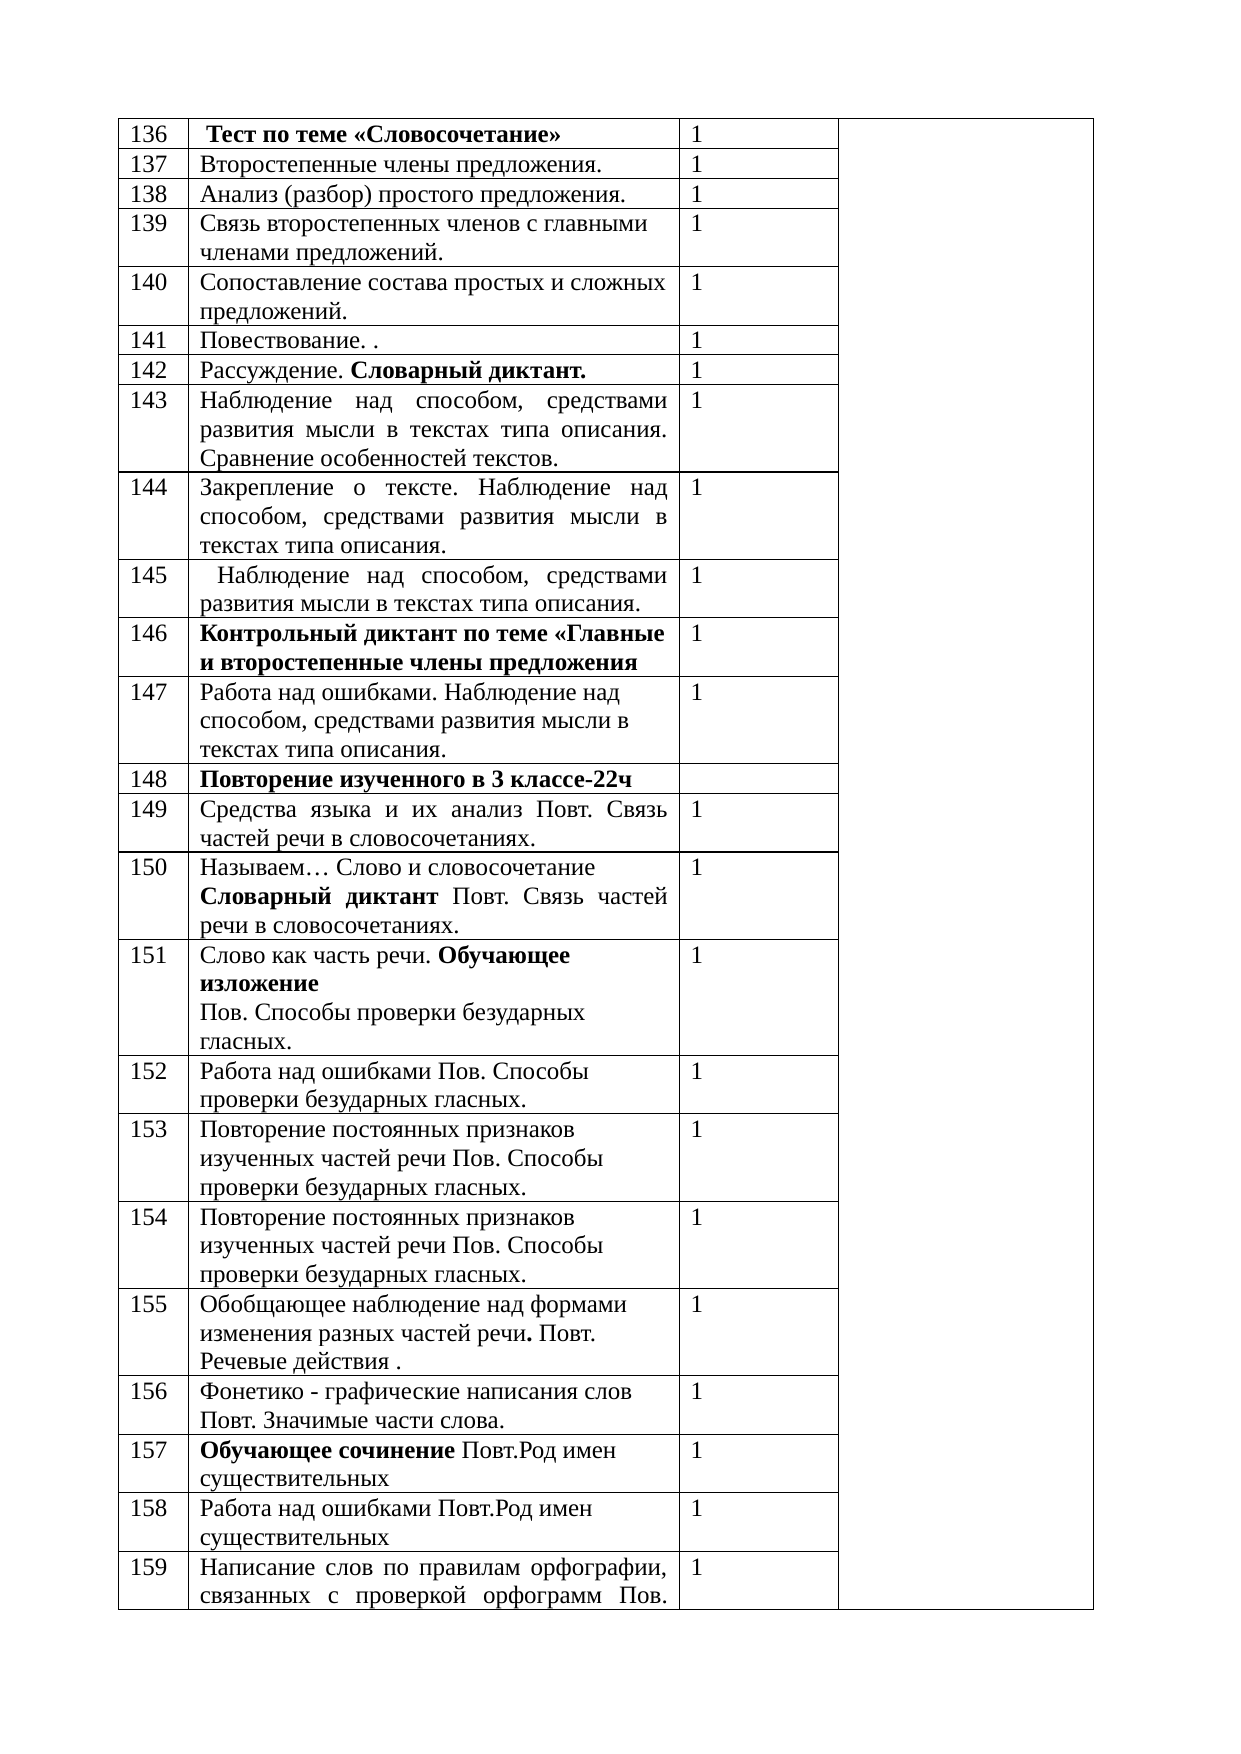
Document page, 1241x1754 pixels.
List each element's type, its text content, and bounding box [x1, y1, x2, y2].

table_cell 1 [680, 618, 838, 676]
table_cell 152 [119, 1056, 188, 1113]
table_cell 156 [119, 1376, 188, 1434]
table_cell Повторение изученного в 3 классе-22ч [189, 764, 679, 793]
table_cell 146 [119, 618, 188, 676]
table_cell Второстепенные члены предложения. [189, 149, 679, 178]
table_cell 144 [119, 473, 188, 559]
table_cell 1 [680, 1114, 838, 1201]
table_cell 1 [680, 326, 838, 354]
table_cell 1 [680, 940, 838, 1055]
table_cell 136 [119, 119, 188, 148]
table_cell 155 [119, 1289, 188, 1375]
table_cell 1 [680, 1435, 838, 1492]
table_cell 1 [680, 385, 838, 471]
table_cell 1 [680, 119, 838, 148]
table_cell Наблюдение над способом, средствами развития мысли в текстах типа описания. Сравнение особенностей текстов. [189, 385, 679, 471]
table_cell [839, 119, 1093, 1609]
table_cell 147 [119, 677, 188, 763]
table_cell Тест по теме «Словосочетание» [189, 119, 679, 148]
table_cell 1 [680, 853, 838, 939]
table_cell Наблюдение над способом, средствами развития мысли в текстах типа описания. [189, 560, 679, 617]
table_cell 154 [119, 1202, 188, 1288]
table_cell 142 [119, 355, 188, 384]
table_cell 149 [119, 794, 188, 851]
table_cell 151 [119, 940, 188, 1055]
table_cell 157 [119, 1435, 188, 1492]
table_cell 1 [680, 1289, 838, 1375]
table_cell 1 [680, 1376, 838, 1434]
table_cell 1 [680, 1202, 838, 1288]
table_cell 1 [680, 1056, 838, 1113]
table_cell 1 [680, 794, 838, 851]
table_cell 145 [119, 560, 188, 617]
table_cell 137 [119, 149, 188, 178]
table_cell 141 [119, 326, 188, 354]
table_cell 1 [680, 209, 838, 266]
table_cell Закрепление о тексте. Наблюдение над способом, средствами развития мысли в текстах типа описания. [189, 473, 679, 559]
table_cell Написание слов по правилам орфографии, связанных с проверкой орфограмм Пов. [189, 1552, 679, 1609]
table_cell 1 [680, 1552, 838, 1609]
table_cell 1 [680, 677, 838, 763]
table_cell 150 [119, 853, 188, 939]
table_cell 1 [680, 1493, 838, 1551]
table_cell Называем… Слово и словосочетание Словарный диктант Повт. Связь частей речи в словосочетаниях. [189, 853, 679, 939]
table_cell 1 [680, 267, 838, 324]
table_cell 1 [680, 179, 838, 207]
table_cell 158 [119, 1493, 188, 1551]
table_cell 140 [119, 267, 188, 324]
table_cell Повествование. . [189, 326, 679, 354]
table_cell 1 [680, 560, 838, 617]
table_cell 148 [119, 764, 188, 793]
table_cell 143 [119, 385, 188, 471]
table_cell 1 [680, 473, 838, 559]
table_cell 1 [680, 149, 838, 178]
table_cell Средства языка и их анализ Повт. Связь частей речи в словосочетаниях. [189, 794, 679, 851]
table_cell 159 [119, 1552, 188, 1609]
table_cell 138 [119, 179, 188, 207]
table_cell [680, 764, 838, 793]
table_cell 139 [119, 209, 188, 266]
table_cell 153 [119, 1114, 188, 1201]
table_cell 1 [680, 355, 838, 384]
